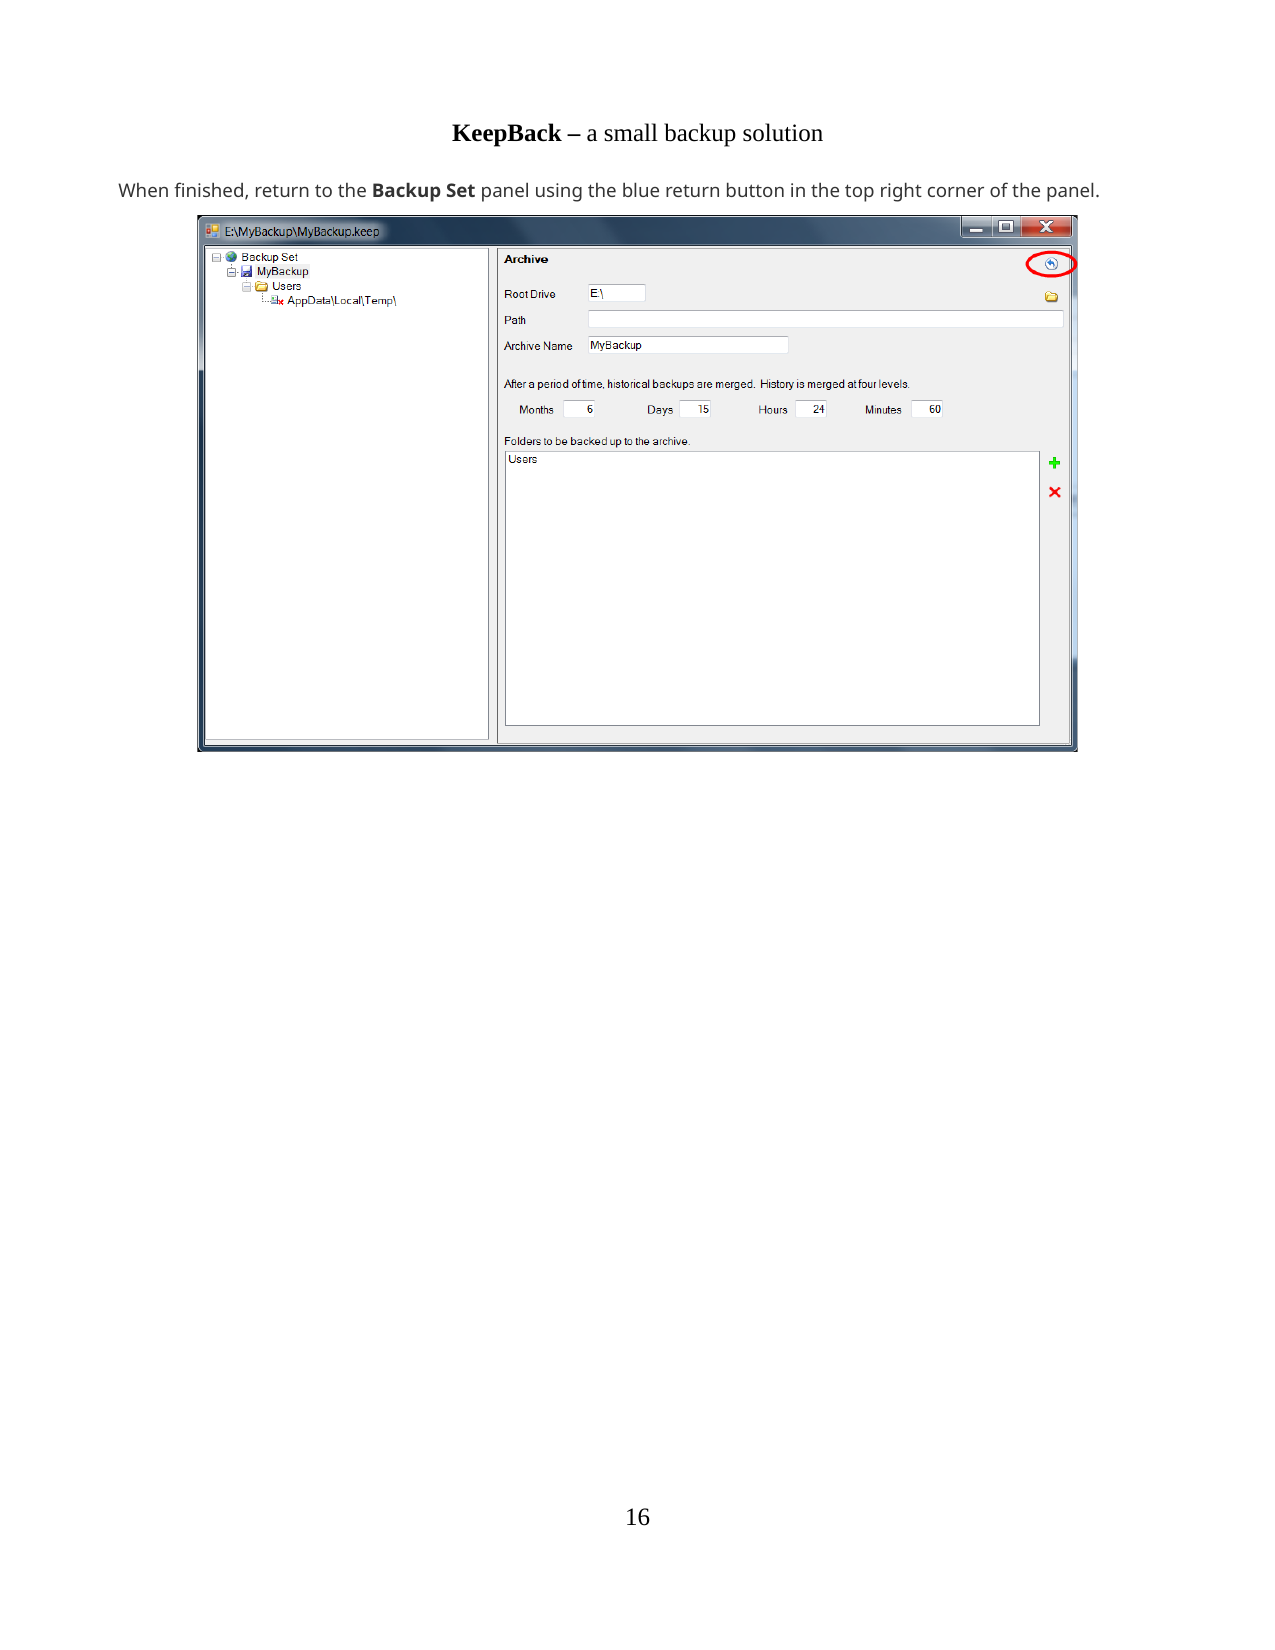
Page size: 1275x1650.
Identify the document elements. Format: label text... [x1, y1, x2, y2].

picture [197, 215, 1078, 752]
text When finished, return to the Backup Set panel using the blue return button in the top right corner of the panel. [118, 177, 1157, 203]
